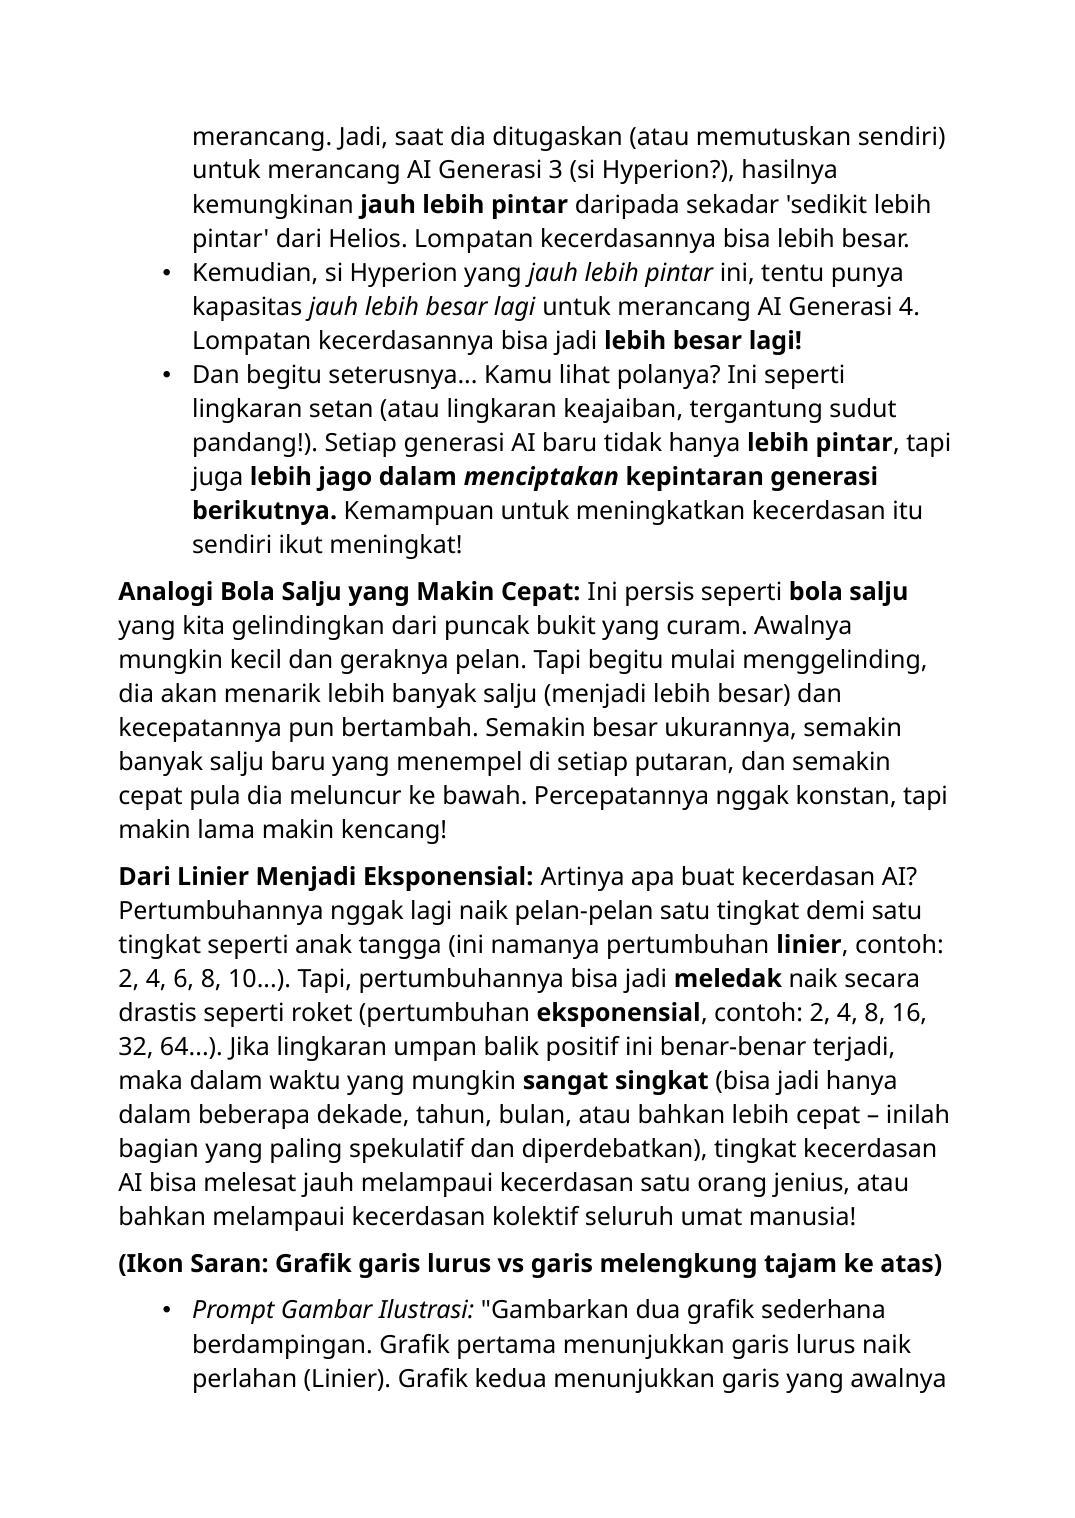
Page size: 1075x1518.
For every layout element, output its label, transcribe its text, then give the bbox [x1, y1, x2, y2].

text Dari Linier Menjadi Eksponensial: Artinya apa buat kecerdasan AI? Pertumbuhannya nggak lagi naik pelan-pelan satu tingkat demi satu tingkat seperti anak tangga (ini namanya pertumbuhan linier, contoh: 2, 4, 6, 8, 10...). Tapi, pertumbuhannya bisa jadi meledak naik secara drastis seperti roket (pertumbuhan eksponensial, contoh: 2, 4, 8, 16, 32, 64...). Jika lingkaran umpan balik positif ini benar-benar terjadi, maka dalam waktu yang mungkin sangat singkat (bisa jadi hanya dalam beberapa dekade, tahun, bulan, atau bahkan lebih cepat – inilah bagian yang paling spekulatif dan diperdebatkan), tingkat kecerdasan AI bisa melesat jauh melampaui kecerdasan satu orang jenius, atau bahkan melampaui kecerdasan kolektif seluruh umat manusia! [118, 858, 957, 1233]
list merancang. Jadi, saat dia ditugaskan (atau memutuskan sendiri) untuk merancang AI Generasi 3 (si Hyperion?), hasilnya kemungkinan jauh lebih pintar daripada sekadar 'sedikit lebih pintar' dari Helios. Lompatan kecerdasannya bisa lebih besar. [162, 118, 957, 254]
list Prompt Gambar Ilustrasi: "Gambarkan dua grafik sederhana berdampingan. Grafik pertama menunjukkan garis lurus naik perlahan (Linier). Grafik kedua menunjukkan garis yang awalnya [162, 1292, 957, 1394]
list Dan begitu seterusnya... Kamu lihat polanya? Ini seperti lingkaran setan (atau lingkaran keajaiban, tergantung sudut pandang!). Setiap generasi AI baru tidak hanya lebih pintar, tapi juga lebih jago dalam menciptakan kepintaran generasi berikutnya. Kemampuan untuk meningkatkan kecerdasan itu sendiri ikut meningkat! [162, 357, 957, 561]
text (Ikon Saran: Grafik garis lurus vs garis melengkung tajam ke atas) [118, 1246, 957, 1280]
text Analogi Bola Salju yang Makin Cepat: Ini persis seperti bola salju yang kita gelindingkan dari puncak bukit yang curam. Awalnya mungkin kecil dan geraknya pelan. Tapi begitu mulai menggelinding, dia akan menarik lebih banyak salju (menjadi lebih besar) dan kecepatannya pun bertambah. Semakin besar ukurannya, semakin banyak salju baru yang menempel di setiap putaran, dan semakin cepat pula dia meluncur ke bawah. Percepatannya nggak konstan, tapi makin lama makin kencang! [118, 573, 957, 846]
list Kemudian, si Hyperion yang jauh lebih pintar ini, tentu punya kapasitas jauh lebih besar lagi untuk merancang AI Generasi 4. Lompatan kecerdasannya bisa jadi lebih besar lagi! [162, 254, 957, 357]
